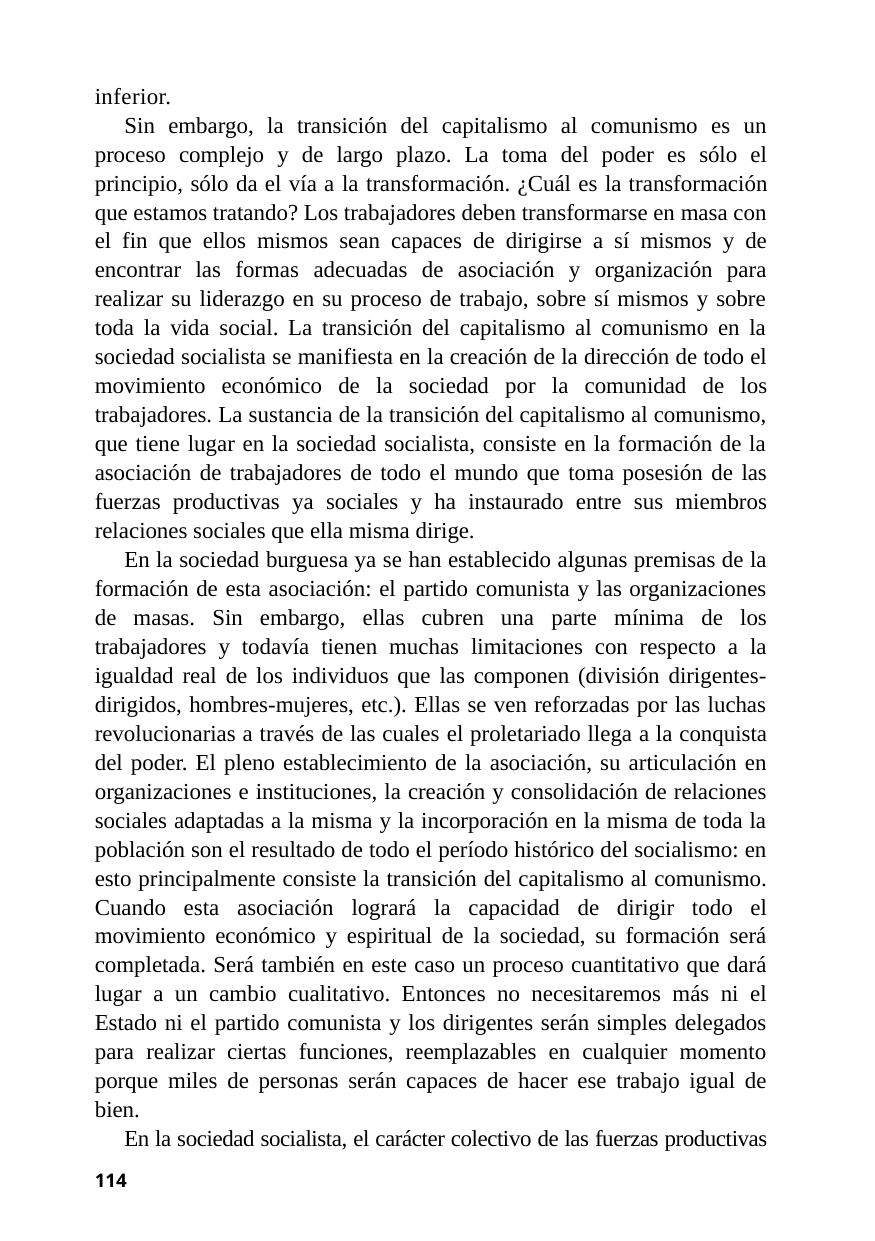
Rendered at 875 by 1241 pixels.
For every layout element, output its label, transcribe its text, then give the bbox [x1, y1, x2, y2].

text En la sociedad socialista, el carácter colectivo de las fuerzas productivas [94, 1125, 768, 1152]
text En la sociedad burguesa ya se han establecido algunas premisas de la formación de esta asociación: el partido comunista y las organizaciones de masas. Sin embargo, ellas cubren una parte mínima de los trabajadores y todavía tienen muchas limitaciones con respecto a la igualdad real de los individuos que las componen (división dirigentes-dirigidos, hombres-mujeres, etc.). Ellas se ven reforzadas por las luchas revolucionarias a través de las cuales el proletariado llega a la conquista del poder. El pleno establecimiento de la asociación, su articulación en organizaciones e instituciones, la creación y consolidación de relaciones sociales adaptadas a la misma y la incorporación en la misma de toda la población son el resultado de todo el período histórico del socialismo: en esto principalmente consiste la transición del capitalismo al comunismo. Cuando esta asociación logrará la capacidad de dirigir todo el movimiento económico y espiritual de la sociedad, su formación será completada. Será también en este caso un proceso cuantitativo que dará lugar a un cambio cualitativo. Entonces no necesitaremos más ni el Estado ni el partido comunista y los dirigentes serán simples delegados para realizar ciertas funciones, reemplazables en cualquier momento porque miles de personas serán capaces de hacer ese trabajo igual de bien. [94, 546, 768, 1123]
text Sin embargo, la transición del capitalismo al comunismo es un proceso complejo y de largo plazo. La toma del poder es sólo el principio, sólo da el vía a la transformación. ¿Cuál es la transformación que estamos tratando? Los trabajadores deben transformarse en masa con el fin que ellos mismos sean capaces de dirigirse a sí mismos y de encontrar las formas adecuadas de asociación y organización para realizar su liderazgo en su proceso de trabajo, sobre sí mismos y sobre toda la vida social. La transición del capitalismo al comunismo en la sociedad socialista se manifiesta en la creación de la dirección de todo el movimiento económico de la sociedad por la comunidad de los trabajadores. La sustancia de la transición del capitalismo al comunismo, que tiene lugar en la sociedad socialista, consiste en la formación de la asociación de trabajadores de todo el mundo que toma posesión de las fuerzas productivas ya sociales y ha instaurado entre sus miembros relaciones sociales que ella misma dirige. [94, 112, 768, 543]
text inferior. [94, 83, 768, 109]
